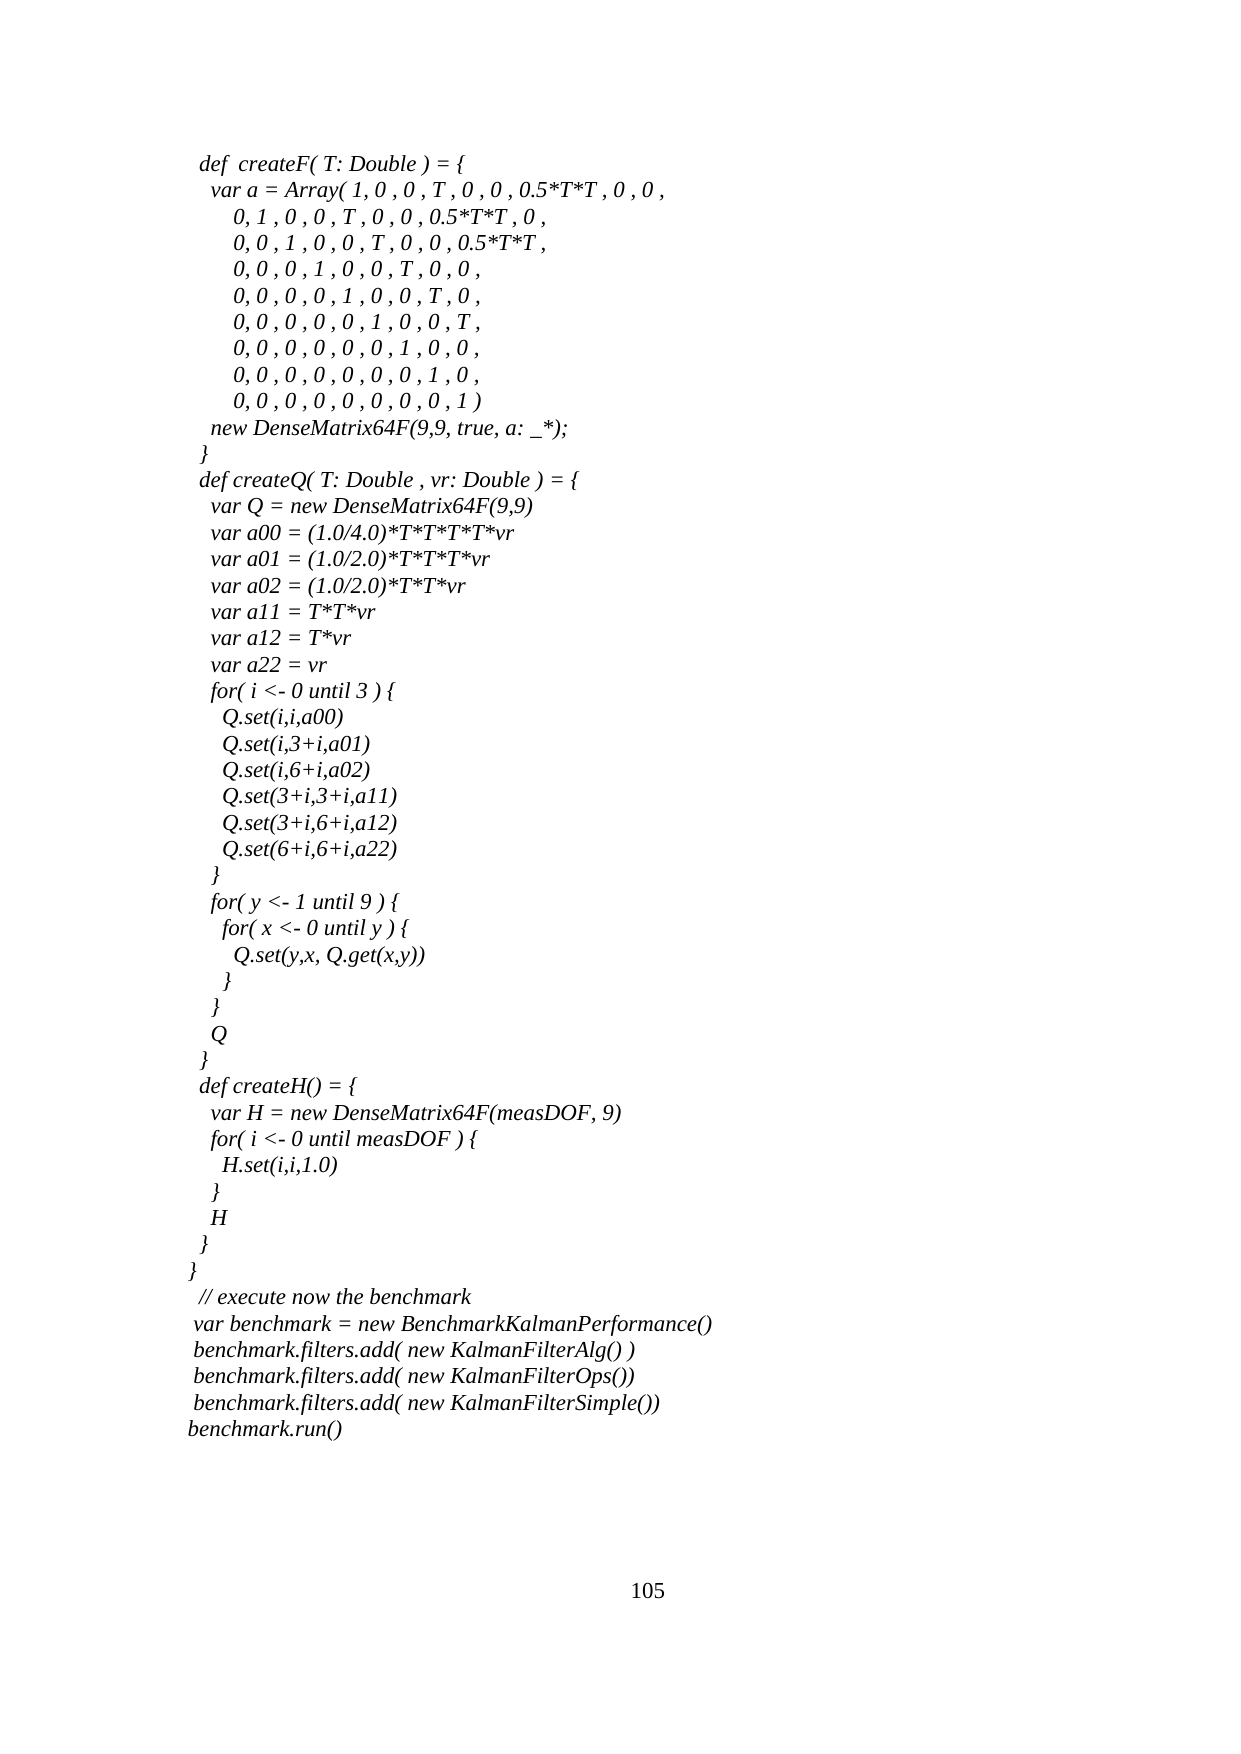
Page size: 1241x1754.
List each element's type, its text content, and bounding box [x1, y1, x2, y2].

text var a00 = (1.0/4.0)*T*T*T*T*vr [187, 519, 1108, 545]
text var benchmark = new BenchmarkKalmanPerformance() [187, 1309, 1108, 1336]
text var a01 = (1.0/2.0)*T*T*T*vr [187, 545, 1108, 572]
text H.set(i,i,1.0) [187, 1151, 1108, 1178]
text } [187, 993, 1108, 1020]
text for( y <- 1 until 9 ) { [187, 888, 1108, 914]
text } [187, 1257, 1108, 1283]
text 0, 0 , 0 , 0 , 1 , 0 , 0 , T , 0 , [187, 282, 1108, 308]
text } [187, 440, 1108, 466]
text var H = new DenseMatrix64F(measDOF, 9) [187, 1099, 1108, 1125]
text } [187, 1046, 1108, 1072]
text def createF( T: Double ) = { [187, 150, 1108, 176]
text } [187, 862, 1108, 888]
text for( i <- 0 until measDOF ) { [187, 1125, 1108, 1151]
text 0, 0 , 0 , 0 , 0 , 0 , 0 , 1 , 0 , [187, 361, 1108, 387]
text 0, 0 , 1 , 0 , 0 , T , 0 , 0 , 0.5*T*T , [187, 229, 1108, 255]
text benchmark.run() [187, 1415, 1108, 1441]
text for( x <- 0 until y ) { [187, 914, 1108, 941]
text Q.set(i,3+i,a01) [187, 730, 1108, 756]
text def createQ( T: Double , vr: Double ) = { [187, 466, 1108, 493]
text } [187, 967, 1108, 993]
text var a02 = (1.0/2.0)*T*T*vr [187, 572, 1108, 598]
text def createH() = { [187, 1072, 1108, 1099]
text H [187, 1204, 1108, 1231]
text var a22 = vr [187, 651, 1108, 677]
text var a = Array( 1, 0 , 0 , T , 0 , 0 , 0.5*T*T , 0 , 0 , [187, 176, 1108, 203]
text Q.set(3+i,6+i,a12) [187, 809, 1108, 835]
text Q.set(y,x, Q.get(x,y)) [187, 941, 1108, 967]
text 0, 0 , 0 , 0 , 0 , 0 , 0 , 0 , 1 ) [187, 387, 1108, 413]
text new DenseMatrix64F(9,9, true, a: _*); [187, 413, 1108, 440]
text for( i <- 0 until 3 ) { [187, 677, 1108, 703]
text } [187, 1231, 1108, 1257]
text Q.set(i,i,a00) [187, 703, 1108, 730]
text Q.set(i,6+i,a02) [187, 756, 1108, 782]
text // execute now the benchmark [187, 1283, 1108, 1309]
text 0, 0 , 0 , 0 , 0 , 1 , 0 , 0 , T , [187, 308, 1108, 334]
text var a11 = T*T*vr [187, 598, 1108, 624]
text 0, 0 , 0 , 1 , 0 , 0 , T , 0 , 0 , [187, 255, 1108, 282]
text Q.set(6+i,6+i,a22) [187, 835, 1108, 862]
text benchmark.filters.add( new KalmanFilterOps()) [187, 1362, 1108, 1389]
text Q.set(3+i,3+i,a11) [187, 782, 1108, 809]
text var Q = new DenseMatrix64F(9,9) [187, 493, 1108, 519]
text } [187, 1178, 1108, 1204]
text 0, 1 , 0 , 0 , T , 0 , 0 , 0.5*T*T , 0 , [187, 203, 1108, 229]
text 0, 0 , 0 , 0 , 0 , 0 , 1 , 0 , 0 , [187, 334, 1108, 361]
text benchmark.filters.add( new KalmanFilterSimple()) [187, 1389, 1108, 1415]
text benchmark.filters.add( new KalmanFilterAlg() ) [187, 1336, 1108, 1362]
text Q [187, 1020, 1108, 1046]
text var a12 = T*vr [187, 624, 1108, 651]
